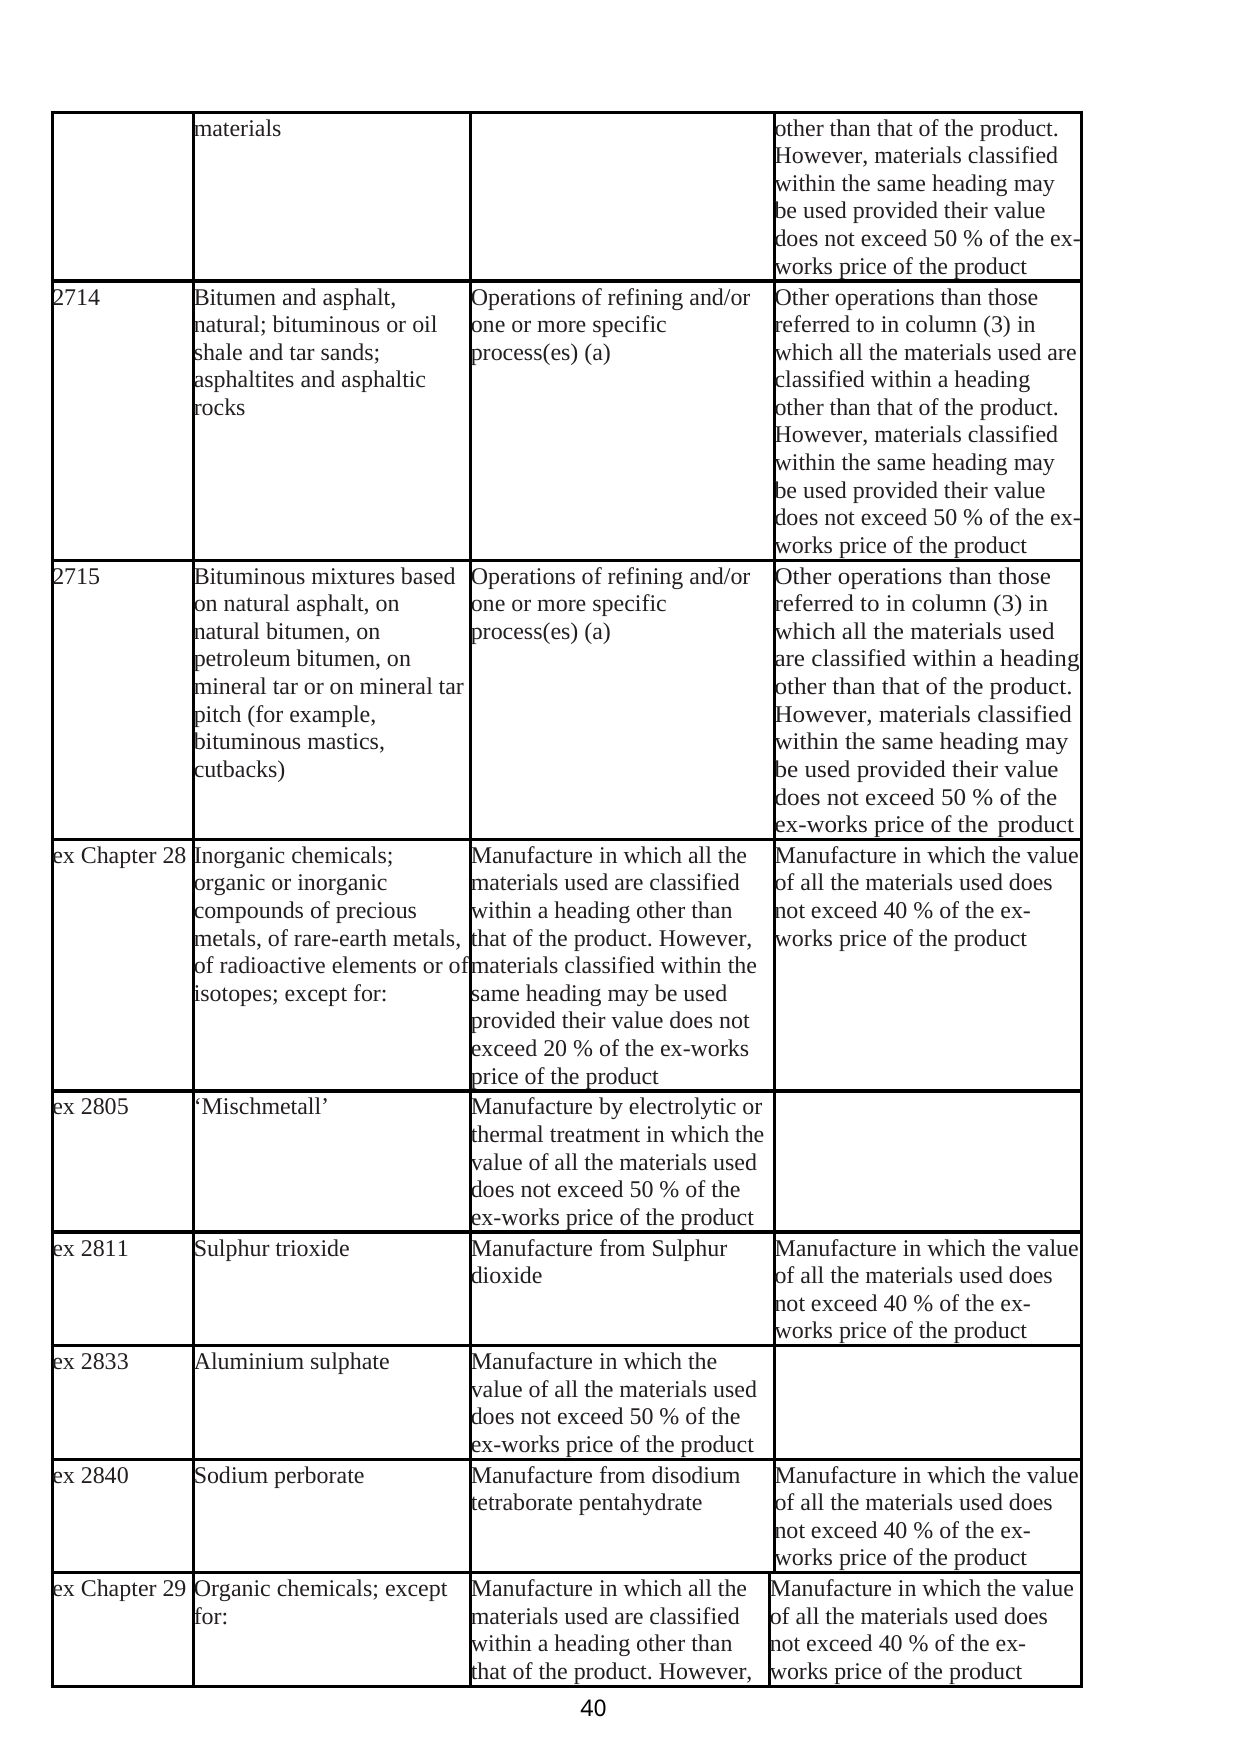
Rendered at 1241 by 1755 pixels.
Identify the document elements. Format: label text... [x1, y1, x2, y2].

table_cell Manufacture in which the value of all the materials used does not exceed 40 % of the ex-works price of the product [771, 1574, 1080, 1684]
table_cell ‘Mischmetall’ [195, 1093, 469, 1230]
table_cell [776, 1347, 1080, 1457]
table_cell Manufacture in which the value of all the materials used does not exceed 40 % of the ex-works price of the product [776, 1234, 1080, 1344]
table_cell Manufacture in which all the materials used are classified within a heading other than that of the product. However, [472, 1574, 768, 1684]
table_cell [472, 114, 773, 279]
table_cell [776, 1093, 1080, 1230]
table_cell ex 2805 [54, 1093, 192, 1230]
table_cell [1083, 559, 1091, 838]
table_cell Inorganic chemicals; organic or inorganic compounds of precious metals, of rare-earth metals, of radioactive elements or of isotopes; except for: [195, 841, 469, 1089]
table_cell Aluminium sulphate [195, 1347, 469, 1457]
table_cell Sodium perborate [195, 1461, 469, 1571]
table_cell [1083, 279, 1091, 558]
table_cell Manufacture from disodium tetraborate pentahydrate [472, 1461, 773, 1571]
table_cell ex 2833 [54, 1347, 192, 1457]
table_cell Manufacture by electrolytic or thermal treatment in which the value of all the materials used does not exceed 50 % of the ex-works price of the product [472, 1093, 773, 1230]
table_cell Sulphur trioxide [195, 1234, 469, 1344]
table_cell ex Chapter 29 [54, 1574, 192, 1684]
table_cell [1083, 838, 1091, 1089]
table_cell Bituminous mixtures based on natural asphalt, on natural bitumen, on petroleum bitumen, on mineral tar or on mineral tar pitch (for example, bituminous mastics, cutbacks) [195, 562, 469, 838]
table_cell Manufacture in which the value of all the materials used does not exceed 40 % of the ex-works price of the product [776, 841, 1080, 1089]
table_cell ex 2811 [54, 1234, 192, 1344]
table_cell other than that of the product. However, materials classified within the same heading may be used provided their value does not exceed 50 % of the ex-works price of the product [776, 114, 1080, 279]
table_cell Manufacture in which all the materials used are classified within a heading other than that of the product. However, materials classified within the same heading may be used provided their value does not exceed 20 % of the ex-works price of the product [472, 841, 773, 1089]
table_cell Operations of refining and/or one or more specific process(es) (a) [472, 283, 773, 558]
table_cell Organic chemicals; except for: [195, 1574, 469, 1684]
table_cell [1083, 1089, 1091, 1230]
table_cell ex Chapter 28 [54, 841, 192, 1089]
table_cell [1083, 1571, 1091, 1684]
table_cell [1083, 1458, 1091, 1571]
table_cell Operations of refining and/or one or more specific process(es) (a) [472, 562, 773, 838]
table_cell Manufacture in which the value of all the materials used does not exceed 40 % of the ex-works price of the product [776, 1461, 1080, 1571]
table_cell Other operations than those referred to in column (3) in which all the materials used are classified within a heading other than that of the product. However, materials classified within the same heading may be used provided their value does not exceed 50 % of the ex-works price of the product [776, 562, 1080, 838]
table_cell [54, 114, 192, 279]
table_cell Other operations than those referred to in column (3) in which all the materials used are classified within a heading other than that of the product. However, materials classified within the same heading may be used provided their value does not exceed 50 % of the ex-works price of the product [776, 283, 1080, 558]
table_cell materials [195, 114, 469, 279]
table_cell 2714 [54, 283, 192, 558]
table_cell 2715 [54, 562, 192, 838]
table_cell Bitumen and asphalt, natural; bituminous or oil shale and tar sands; asphaltites and asphaltic rocks [195, 283, 469, 558]
table_cell [1083, 1344, 1091, 1457]
table_cell [1083, 111, 1091, 279]
table_cell Manufacture in which the value of all the materials used does not exceed 50 % of the ex-works price of the product [472, 1347, 773, 1457]
table_cell [1083, 1230, 1091, 1344]
table_cell Manufacture from Sulphur dioxide [472, 1234, 773, 1344]
table_cell ex 2840 [54, 1461, 192, 1571]
